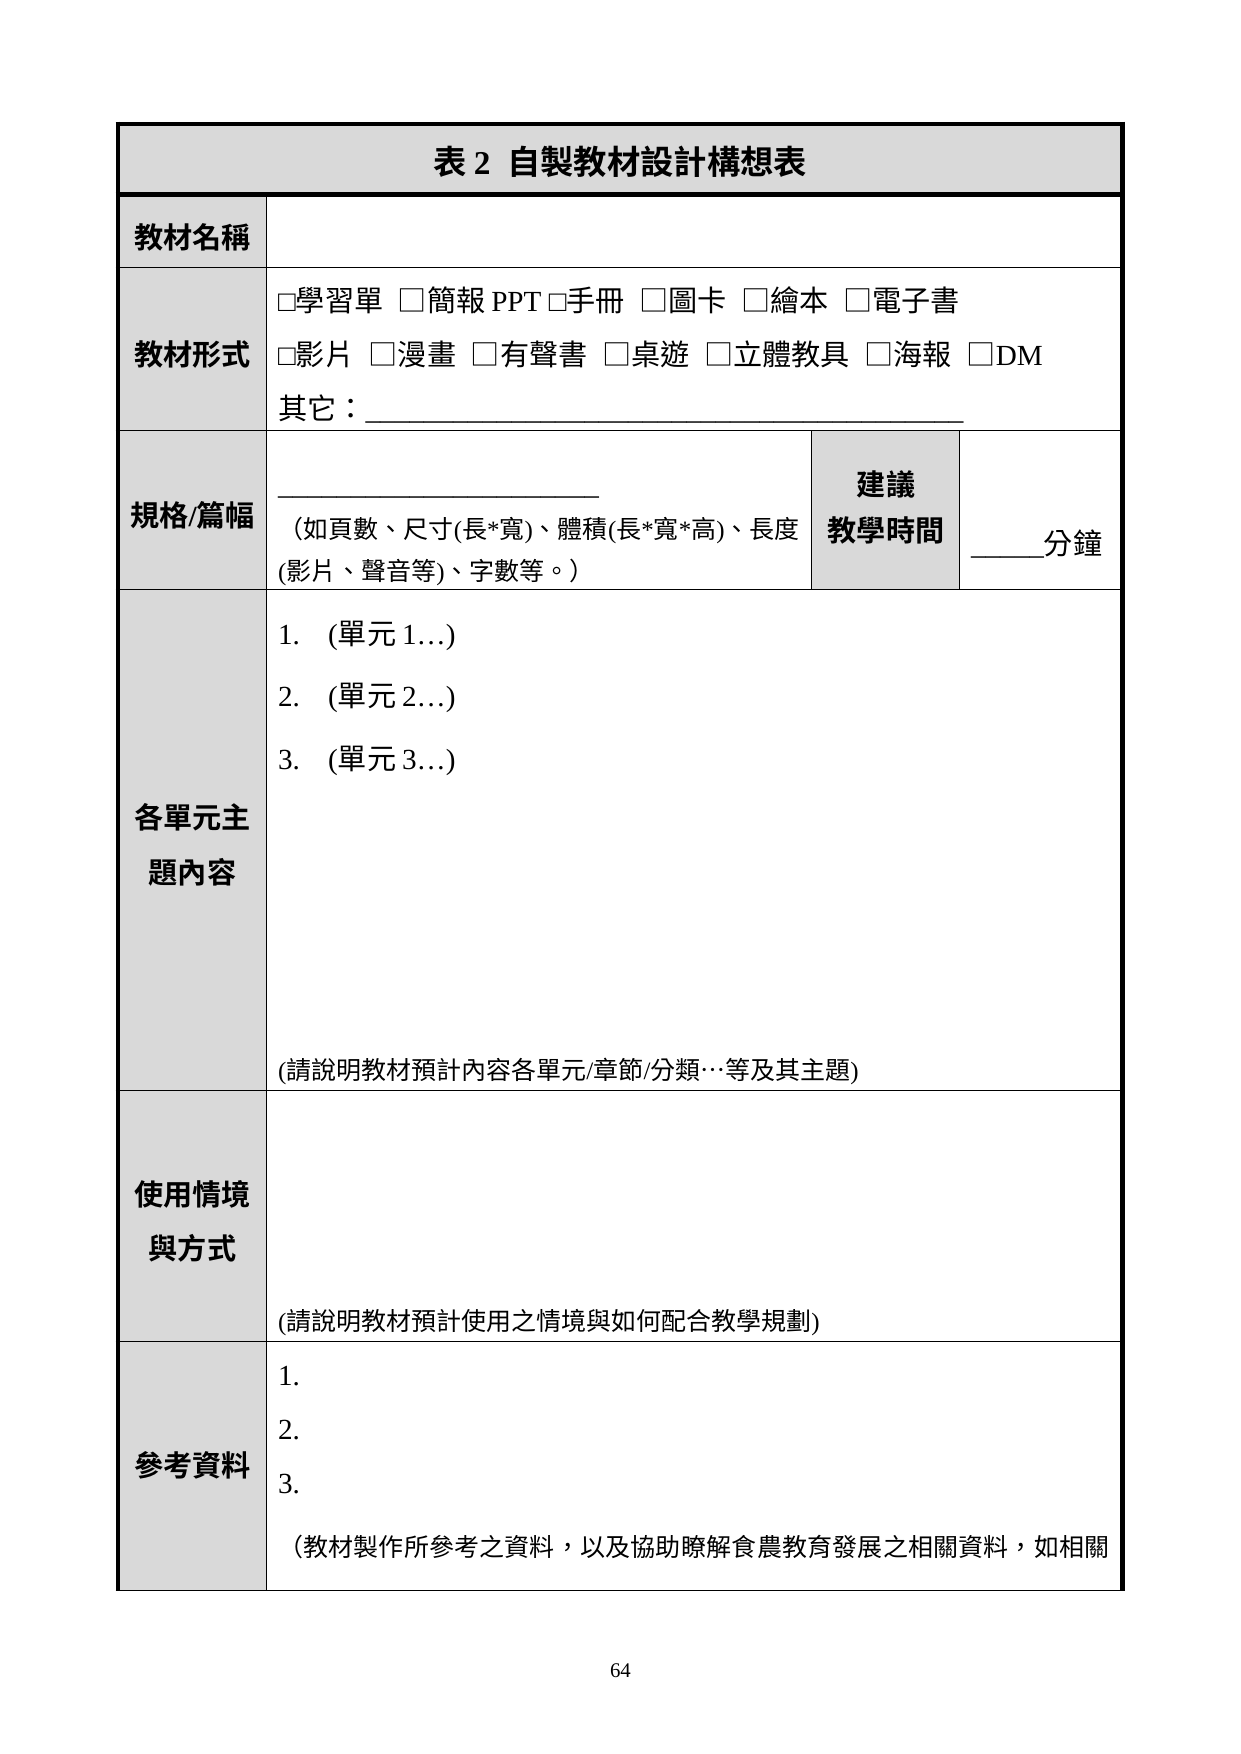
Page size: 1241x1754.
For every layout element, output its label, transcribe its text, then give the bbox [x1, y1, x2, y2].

table_cell 使用情境與方式 [120, 1091, 266, 1341]
table_cell (單元1…) (單元2…) (單元3…) (請說明教材預計內容各單元/章節/分類…等及其主題) [267, 590, 1120, 1090]
table_cell □學習單 □簡報PPT □手冊 □圖卡 □繪本 □電子書 □影片 □漫畫 □有聲書 □桌遊 □立體教具 □海報 □DM 其它：_________________________________________ [267, 268, 1120, 430]
table_header 表2 自製教材設計構想表 [120, 126, 1120, 192]
table_cell _____分鐘 [960, 431, 1120, 589]
table_cell 1. 2. 3. （教材製作所參考之資料，以及協助瞭解食農教育發展之相關資料，如相關 [267, 1342, 1120, 1590]
table_cell (請說明教材預計使用之情境與如何配合教學規劃) [267, 1091, 1120, 1341]
table_cell 教材形式 [120, 268, 266, 430]
table_cell 各單元主題內容 [120, 590, 266, 1090]
table_cell 規格/篇幅 [120, 431, 266, 589]
table_cell 參考資料 [120, 1342, 266, 1590]
table_cell 建議 教學時間 [812, 431, 959, 589]
table_cell 教材名稱 [120, 197, 266, 267]
table_cell [267, 197, 1120, 267]
table_cell ______________________ （如頁數、尺寸(長*寬)、體積(長*寬*高)、長度(影片、聲音等)、字數等。） [267, 431, 811, 589]
